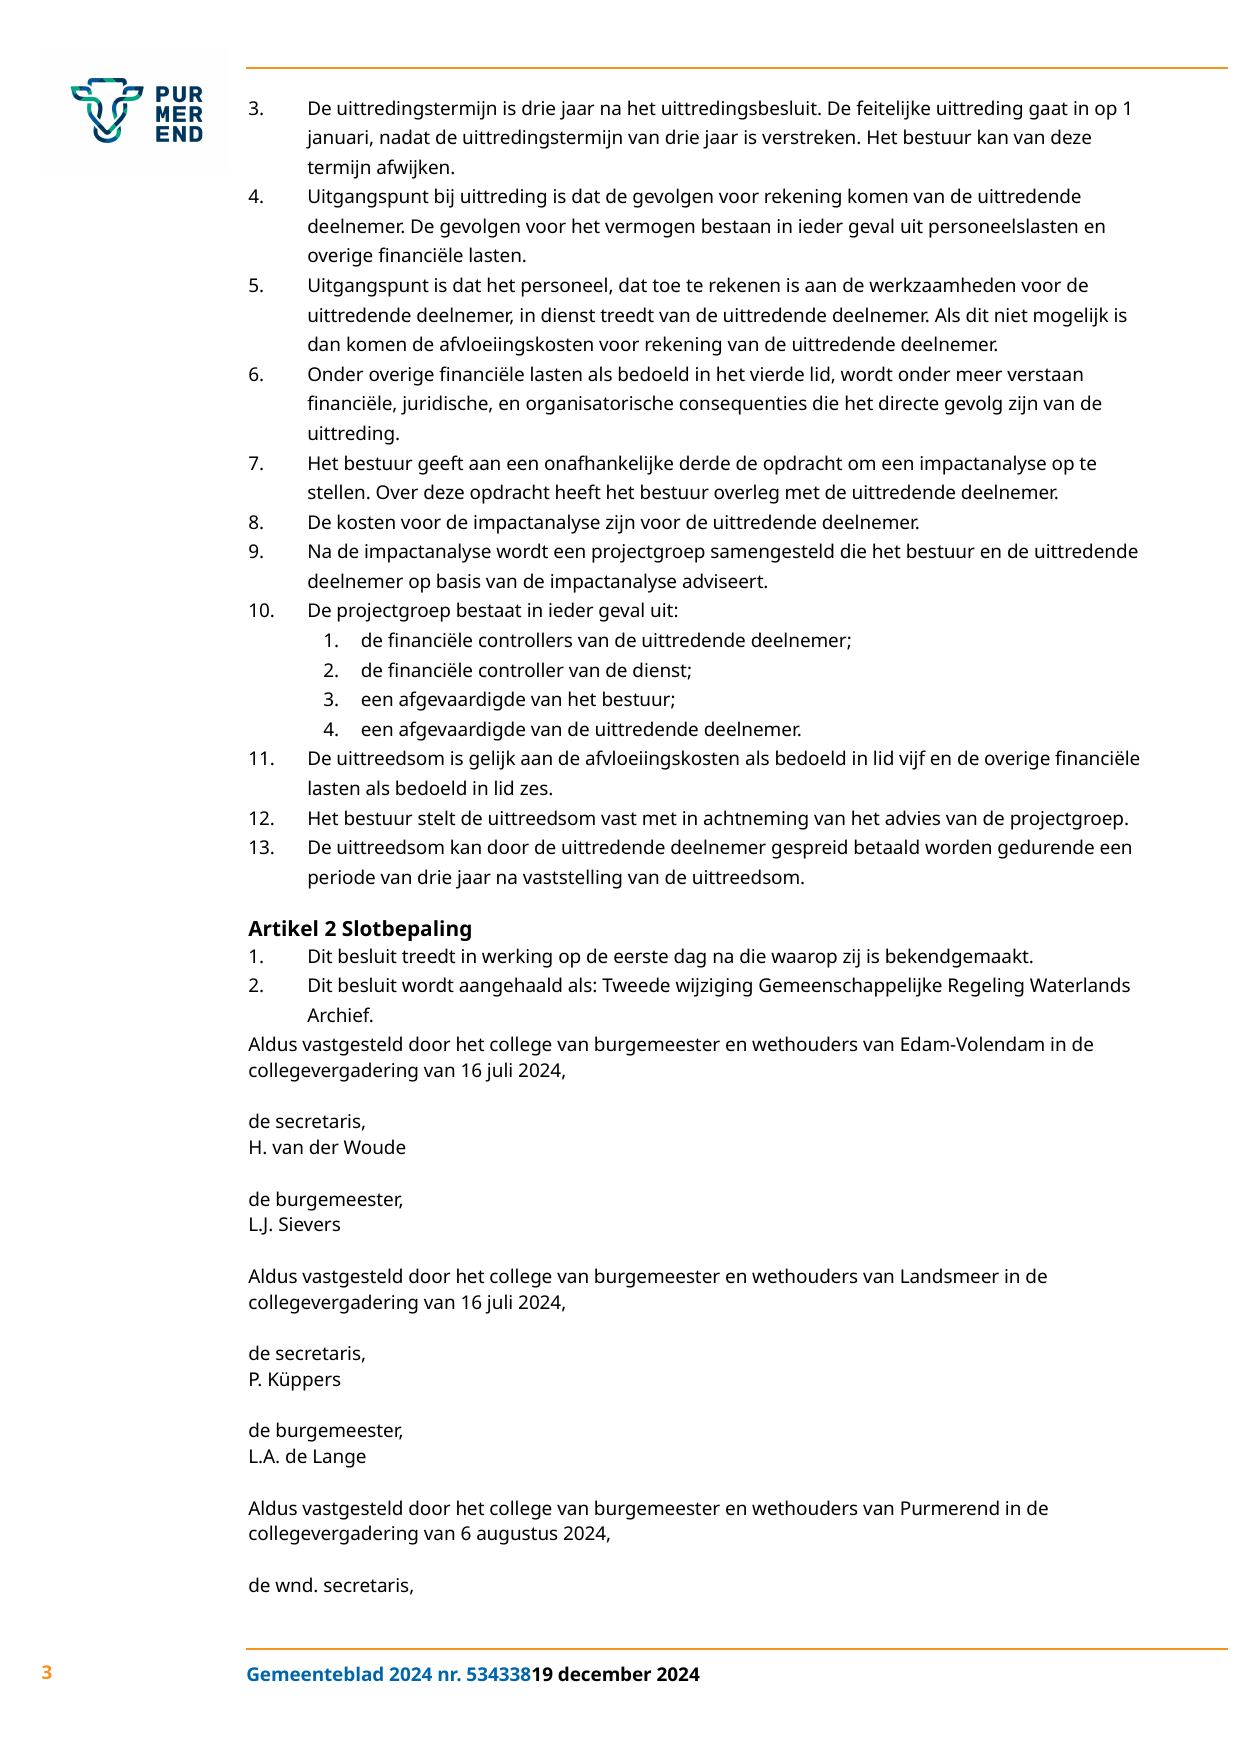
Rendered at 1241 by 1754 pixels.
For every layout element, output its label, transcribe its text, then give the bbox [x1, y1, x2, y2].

text Aldus vastgesteld door het college van burgemeester en wethouders van Edam-Volendam in de collegevergadering van 16 juli 2024, [248, 1032, 1152, 1083]
text P. Küppers [248, 1366, 1152, 1392]
text de secretaris, [248, 1340, 1152, 1366]
picture [41, 47, 231, 172]
list Het bestuur stelt de uittreedsom vast met in achtneming van het advies van de projectgroep. [248, 805, 1152, 831]
text de secretaris, [248, 1109, 1152, 1134]
text H. van der Woude [248, 1134, 1152, 1160]
text Aldus vastgesteld door het college van burgemeester en wethouders van Landsmeer in de collegevergadering van 16 juli 2024, [248, 1263, 1152, 1314]
list een afgevaardigde van de uittredende deelnemer. [323, 716, 1152, 742]
list De uittredingstermijn is drie jaar na het uittredingsbesluit. De feitelijke uittreding gaat in op 1 januari, nadat de uittredingstermijn van drie jaar is verstreken. Het bestuur kan van deze termijn afwijken. [248, 95, 1152, 180]
text Aldus vastgesteld door het college van burgemeester en wethouders van Purmerend in de collegevergadering van 6 augustus 2024, [248, 1495, 1152, 1546]
text Artikel 2 Slotbepaling [248, 914, 1152, 943]
list Onder overige financiële lasten als bedoeld in het vierde lid, wordt onder meer verstaan financiële, juridische, en organisatorische consequenties die het directe gevolg zijn van de uittreding. [248, 361, 1152, 446]
list de financiële controllers van de uittredende deelnemer; [323, 627, 1152, 653]
list De kosten voor de impactanalyse zijn voor de uittredende deelnemer. [248, 509, 1152, 535]
list De projectgroep bestaat in ieder geval uit: [248, 598, 1152, 623]
list Het bestuur geeft aan een onafhankelijke derde de opdracht om een impactanalyse op te stellen. Over deze opdracht heeft het bestuur overleg met de uittredende deelnemer. [248, 450, 1152, 505]
list Uitgangspunt is dat het personeel, dat toe te rekenen is aan de werkzaamheden voor de uittredende deelnemer, in dienst treedt van de uittredende deelnemer. Als dit niet mogelijk is dan komen de afvloeiingskosten voor rekening van de uittredende deelnemer. [248, 272, 1152, 357]
list een afgevaardigde van het bestuur; [323, 686, 1152, 712]
text de burgemeester, [248, 1417, 1152, 1443]
list De uittreedsom kan door de uittredende deelnemer gespreid betaald worden gedurende een periode van drie jaar na vaststelling van de uittreedsom. [248, 834, 1152, 890]
list De uittreedsom is gelijk aan de afvloeiingskosten als bedoeld in lid vijf en de overige financiële lasten als bedoeld in lid zes. [248, 746, 1152, 801]
text de wnd. secretaris, [248, 1572, 1152, 1598]
list Na de impactanalyse wordt een projectgroep samengesteld die het bestuur en de uittredende deelnemer op basis van de impactanalyse adviseert. [248, 538, 1152, 594]
text L.J. Sievers [248, 1212, 1152, 1237]
list Uitgangspunt bij uittreding is dat de gevolgen voor rekening komen van de uittredende deelnemer. De gevolgen voor het vermogen bestaan in ieder geval uit personeelslasten en overige financiële lasten. [248, 183, 1152, 268]
list Dit besluit treedt in werking op de eerste dag na die waarop zij is bekendgemaakt. [248, 943, 1152, 968]
list Dit besluit wordt aangehaald als: Tweede wijziging Gemeenschappelijke Regeling Waterlands Archief. [248, 972, 1152, 1028]
list de financiële controller van de dienst; [323, 657, 1152, 683]
text de burgemeester, [248, 1186, 1152, 1212]
text L.A. de Lange [248, 1443, 1152, 1469]
